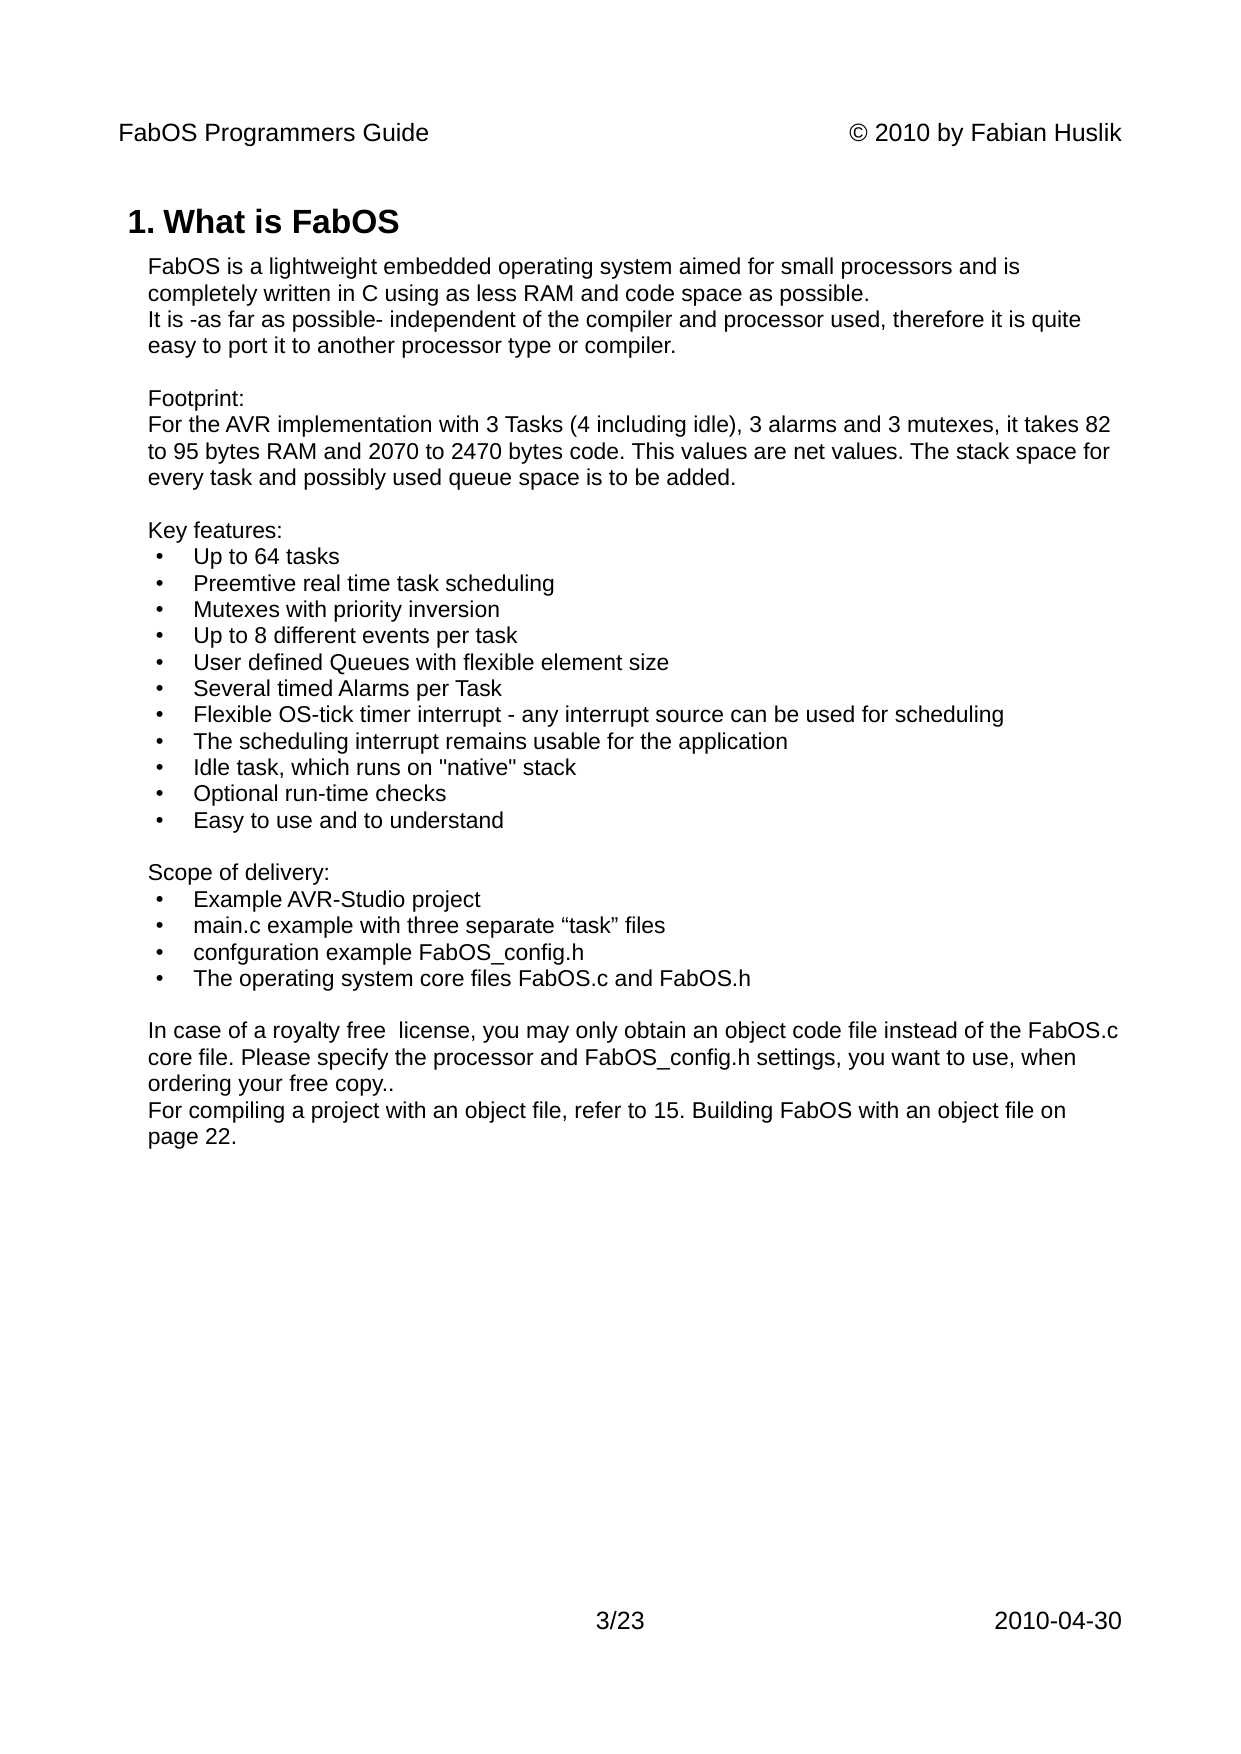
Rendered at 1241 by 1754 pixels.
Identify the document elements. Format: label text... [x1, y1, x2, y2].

list Several timed Alarms per Task [156, 675, 1122, 701]
text For compiling a project with an object file, refer to 15. Building FabOS with an object file on page 22. [148, 1097, 1122, 1149]
subtitle What is FabOS [118, 202, 1122, 241]
text FabOS is a lightweight embedded operating system aimed for small processors and is completely written in C using as less RAM and code space as possible. [148, 253, 1122, 306]
list Preemtive real time task scheduling [156, 569, 1122, 596]
list The operating system core files FabOS.c and FabOS.h [156, 965, 1122, 991]
list Up to 64 tasks [156, 543, 1122, 569]
list main.c example with three separate “task” files [156, 912, 1122, 938]
list The scheduling interrupt remains usable for the application [156, 728, 1122, 754]
list User defined Queues with flexible element size [156, 648, 1122, 675]
list confguration example FabOS_config.h [156, 938, 1122, 965]
text For the AVR implementation with 3 Tasks (4 including idle), 3 alarms and 3 mutexes, it takes 82 to 95 bytes RAM and 2070 to 2470 bytes code. This values are net values. The stack space for every task and possibly used queue space is to be added. [148, 411, 1122, 490]
list Mutexes with priority inversion [156, 596, 1122, 622]
text Footprint: [148, 385, 1122, 411]
list Flexible OS-tick timer interrupt - any interrupt source can be used for scheduling [156, 701, 1122, 728]
list Example AVR-Studio project [156, 886, 1122, 912]
list Idle task, which runs on "native" stack [156, 754, 1122, 780]
text It is -as far as possible- independent of the compiler and processor used, therefore it is quite easy to port it to another processor type or compiler. [148, 306, 1122, 359]
list Up to 8 different events per task [156, 622, 1122, 648]
text Key features: [148, 517, 1122, 543]
text Scope of delivery: [148, 859, 1122, 886]
text In case of a royalty free license, you may only obtain an object code file instead of the FabOS.c core file. Please specify the processor and FabOS_config.h settings, you want to use, when ordering your free copy.. [148, 1017, 1122, 1097]
list Optional run-time checks [156, 780, 1122, 807]
list Easy to use and to understand [156, 807, 1122, 833]
